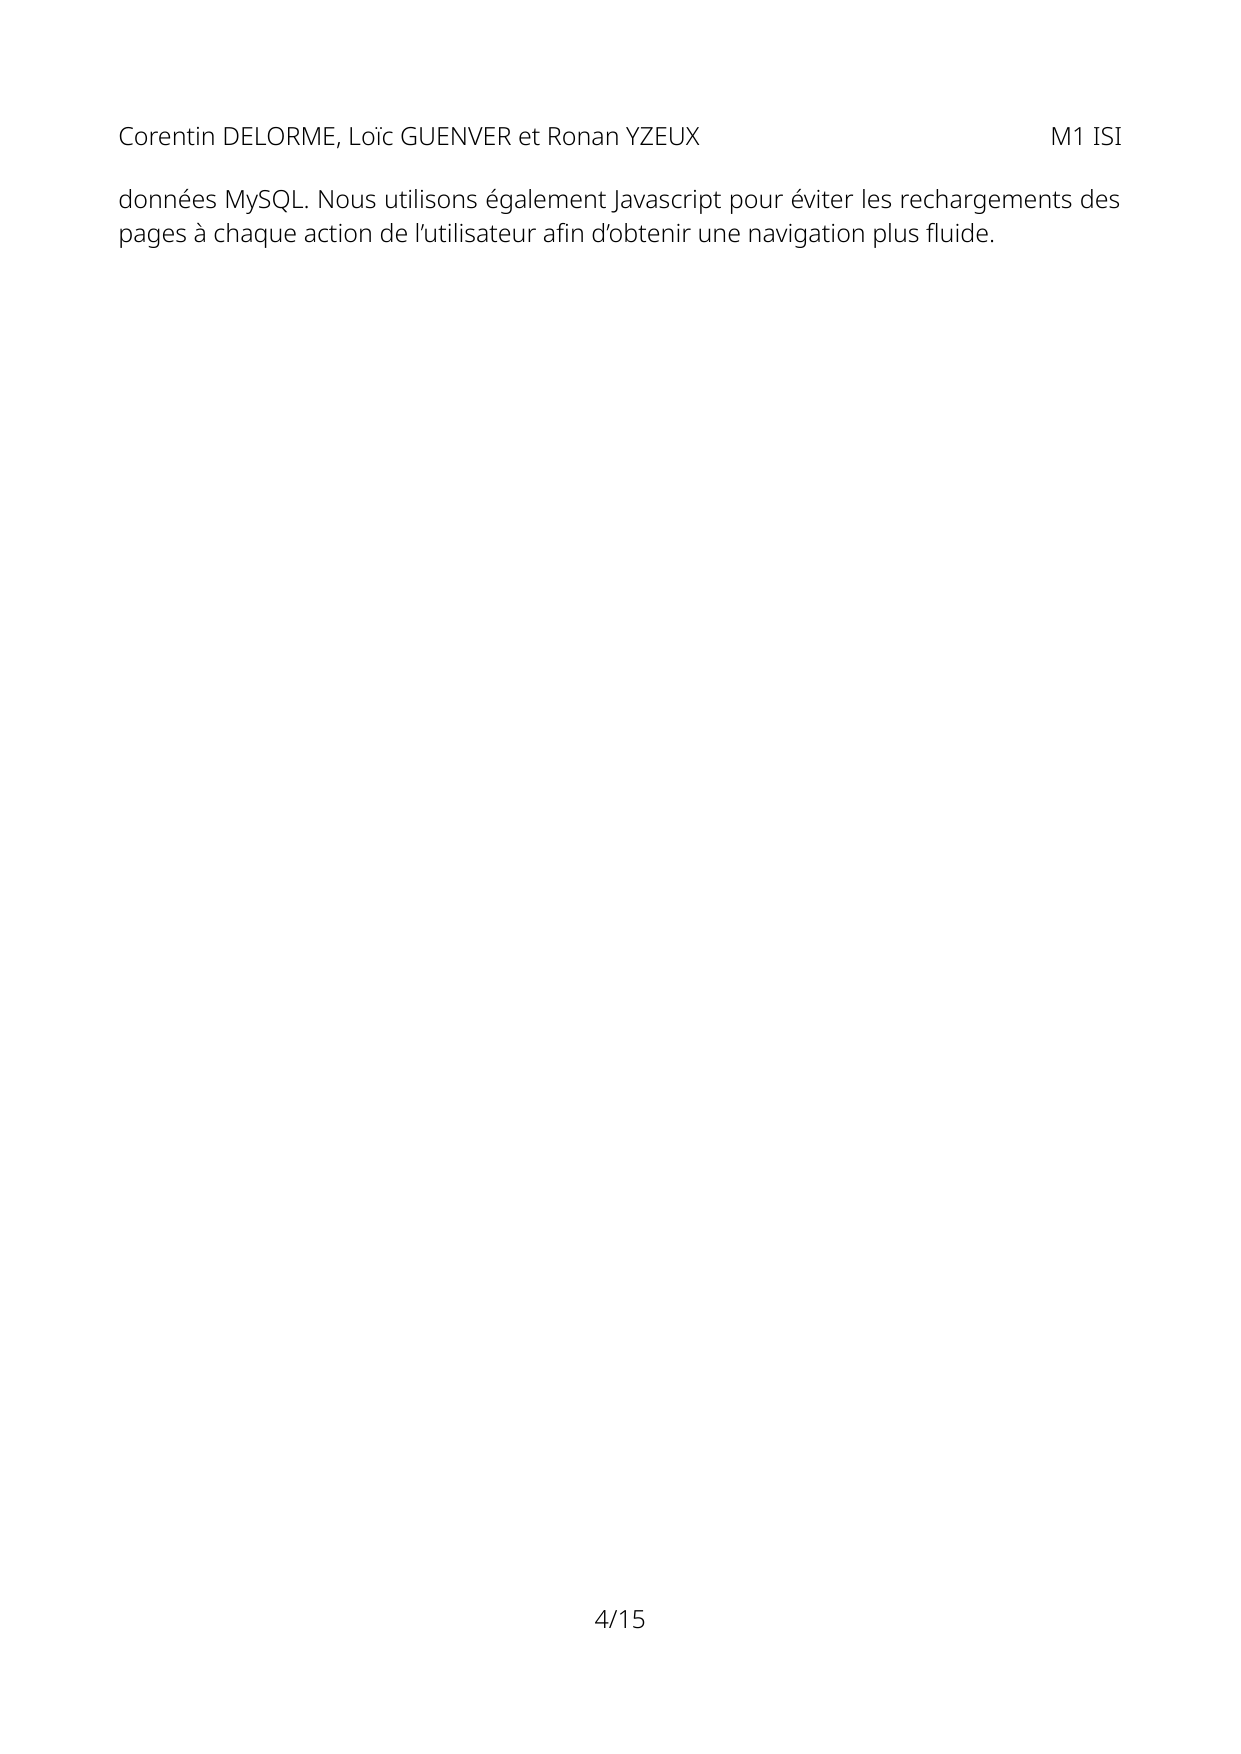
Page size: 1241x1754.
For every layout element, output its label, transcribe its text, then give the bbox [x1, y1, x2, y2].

text données MySQL. Nous utilisons également Javascript pour éviter les rechargements des pages à chaque action de l’utilisateur afin d’obtenir une navigation plus fluide. [118, 182, 1122, 250]
